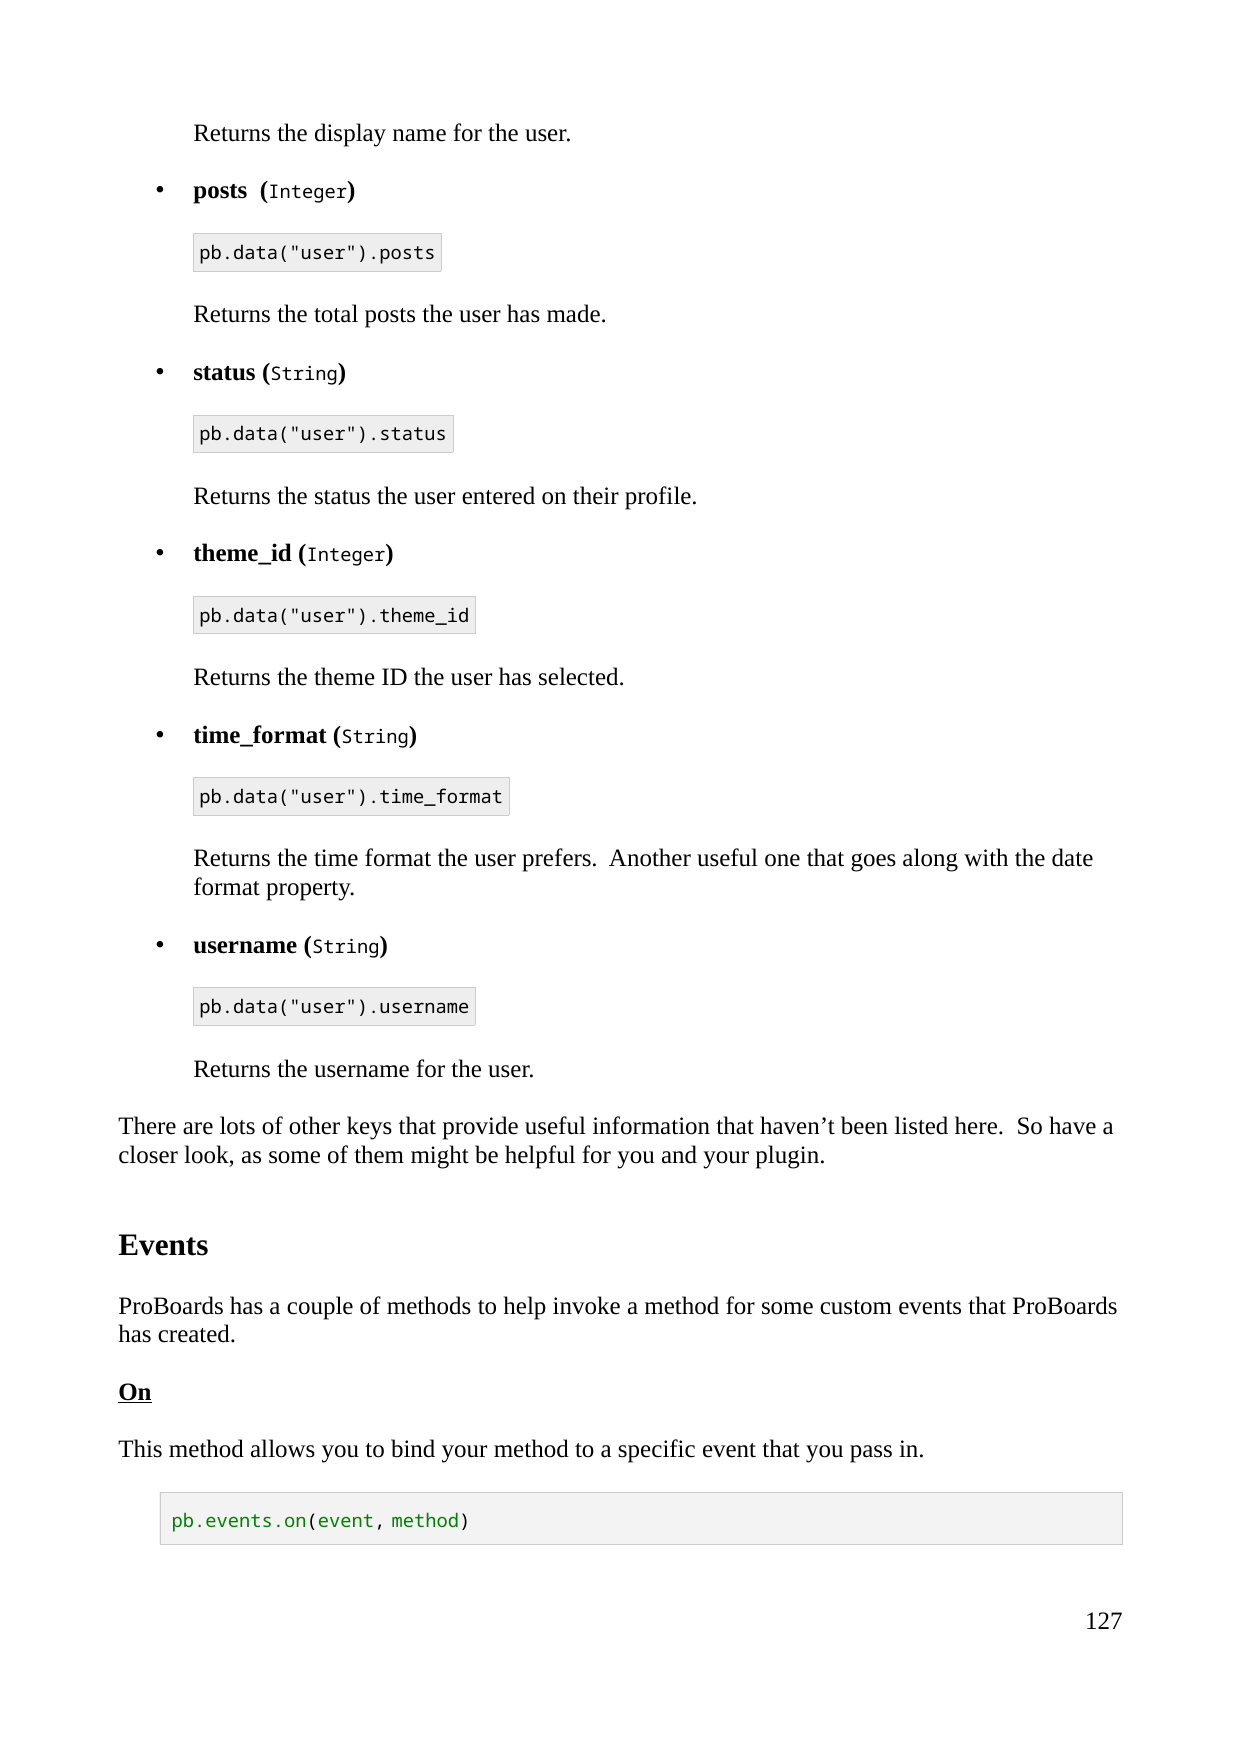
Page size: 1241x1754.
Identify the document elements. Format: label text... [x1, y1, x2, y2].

text pb.events.on(event, method) [161, 1493, 1122, 1544]
list username (String) pb.data("user").username Returns the username for the user. [156, 930, 1122, 1111]
text Events [118, 1226, 1122, 1262]
list status (String) pb.data("user").status Returns the status the user entered on their profile. [156, 357, 1122, 538]
text ProBoards has a couple of methods to help invoke a method for some custom events that ProBoards has created. [118, 1291, 1122, 1348]
list theme_id (Integer) pb.data("user").theme_id Returns the theme ID the user has selected. [156, 538, 1122, 720]
list time_format (String) pb.data("user").time_format Returns the time format the user prefers. Another useful one that goes along with the date format property. [156, 720, 1122, 930]
text This method allows you to bind your method to a specific event that you pass in. [118, 1406, 1122, 1492]
list posts (Integer) pb.data("user").posts Returns the total posts the user has made. [156, 176, 1122, 357]
text On [118, 1377, 1122, 1406]
text There are lots of other keys that provide useful information that haven’t been listed here. So have a closer look, as some of them might be helpful for you and your plugin. [118, 1111, 1122, 1169]
list Returns the display name for the user. [156, 118, 1122, 176]
